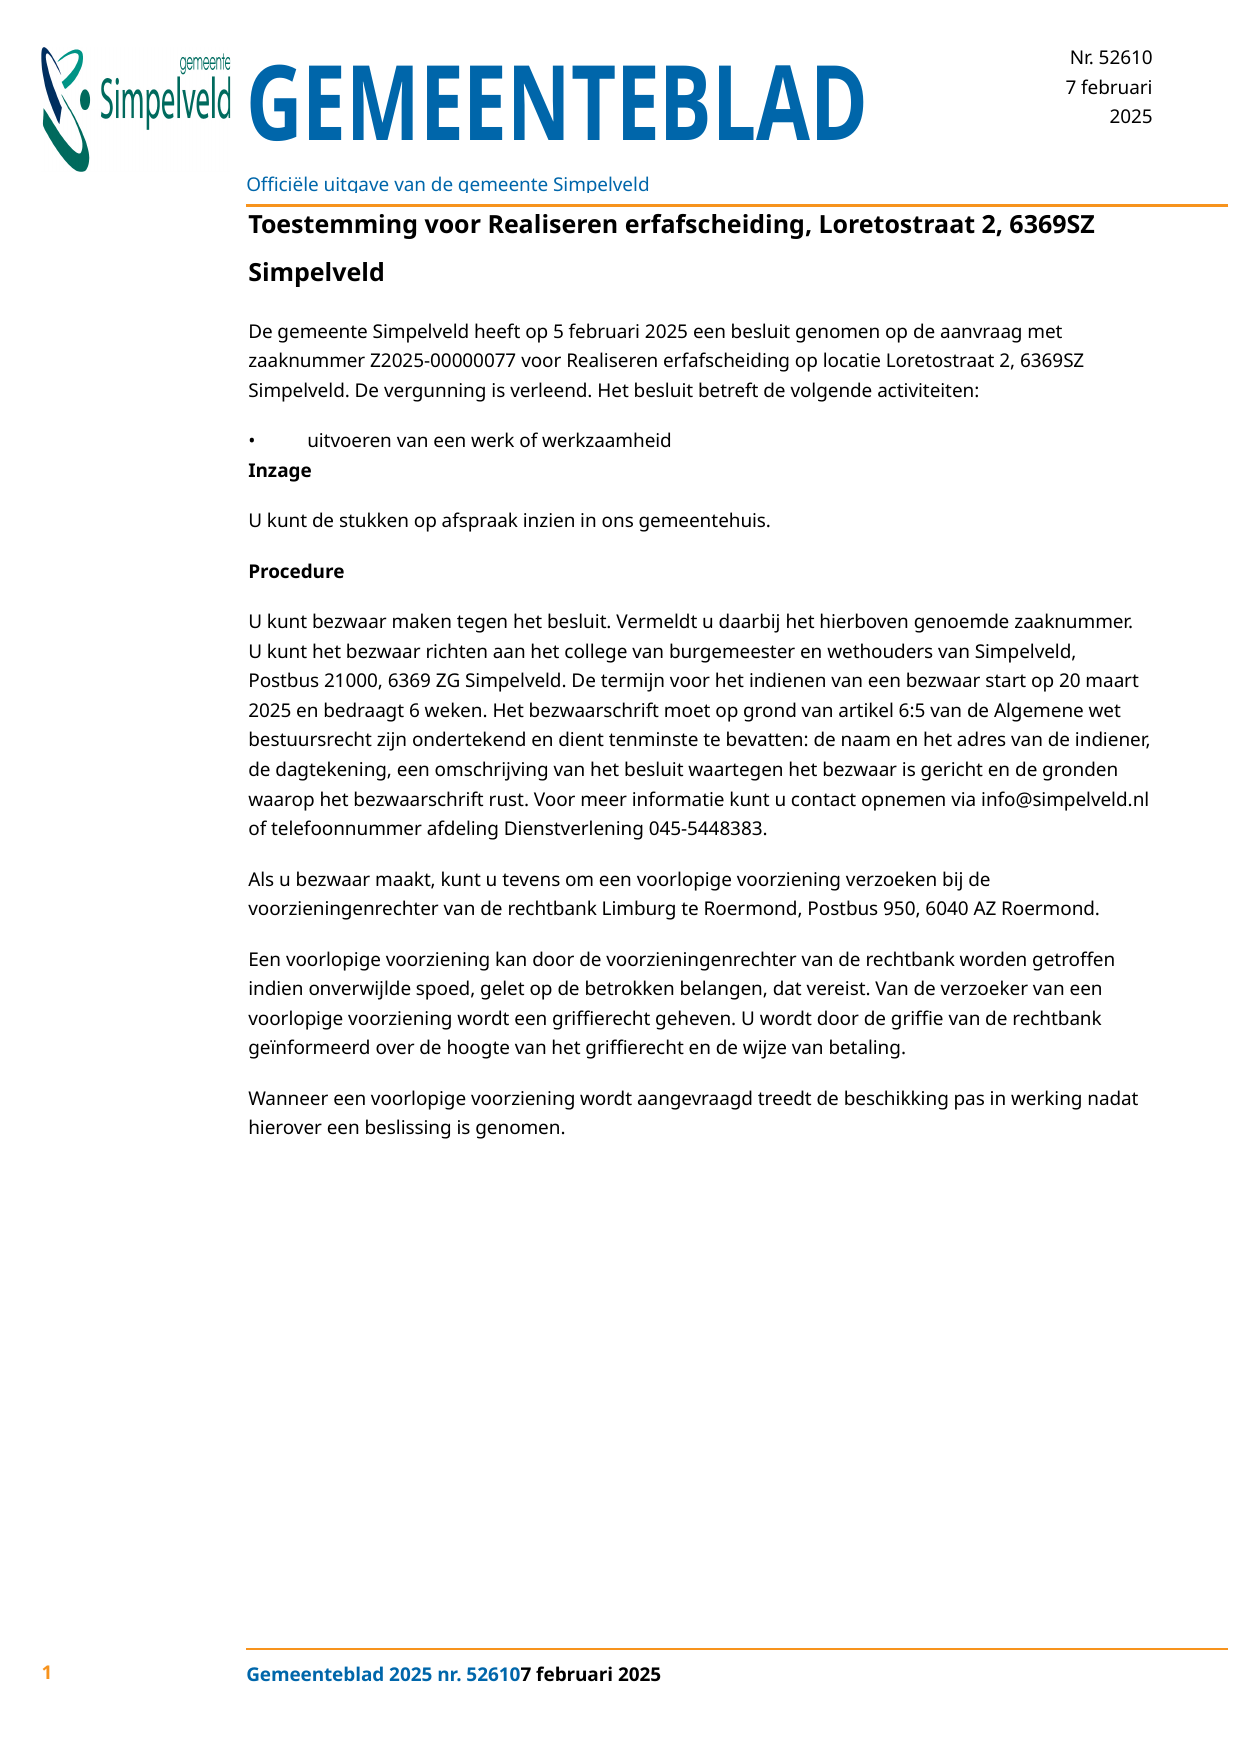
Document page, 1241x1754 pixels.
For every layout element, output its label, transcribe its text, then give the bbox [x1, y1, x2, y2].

text Procedure [248, 558, 1152, 584]
text U kunt bezwaar maken tegen het besluit. Vermeldt u daarbij het hierboven genoemde zaaknummer. U kunt het bezwaar richten aan het college van burgemeester en wethouders van Simpelveld, Postbus 21000, 6369 ZG Simpelveld. De termijn voor het indienen van een bezwaar start op 20 maart 2025 en bedraagt 6 weken. Het bezwaarschrift moet op grond van artikel 6:5 van de Algemene wet bestuursrecht zijn ondertekend en dient tenminste te bevatten: de naam en het adres van de indiener, de dagtekening, een omschrijving van het besluit waartegen het bezwaar is gericht en de gronden waarop het bezwaarschrift rust. Voor meer informatie kunt u contact opnemen via info@simpelveld.nl of telefoonnummer afdeling Dienstverlening 045-5448383. [248, 608, 1152, 841]
text Inzage [248, 457, 1152, 483]
text De gemeente Simpelveld heeft op 5 februari 2025 een besluit genomen op de aanvraag met zaaknummer Z2025-00000077 voor Realiseren erfafscheiding op locatie Loretostraat 2, 6369SZ Simpelveld. De vergunning is verleend. Het besluit betreft de volgende activiteiten: [248, 318, 1152, 403]
list uitvoeren van een werk of werkzaamheid [248, 427, 1152, 453]
text Een voorlopige voorziening kan door de voorzieningenrechter van de rechtbank worden getroffen indien onverwijlde spoed, gelet op de betrokken belangen, dat vereist. Van de verzoeker van een voorlopige voorziening wordt een griffierecht geheven. U wordt door de griffie van de rechtbank geïnformeerd over de hoogte van het griffierecht en de wijze van betaling. [248, 946, 1152, 1060]
text Als u bezwaar maakt, kunt u tevens om een voorlopige voorziening verzoeken bij de voorzieningenrechter van de rechtbank Limburg te Roermond, Postbus 950, 6040 AZ Roermond. [248, 866, 1152, 921]
text U kunt de stukken op afspraak inzien in ons gemeentehuis. [248, 507, 1152, 533]
text Toestemming voor Realiseren erfafscheiding, Loretostraat 2, 6369SZ Simpelveld [248, 207, 1152, 288]
text Wanneer een voorlopige voorziening wordt aangevraagd treedt de beschikking pas in werking nadat hierover een beslissing is genomen. [248, 1085, 1152, 1140]
picture [41, 47, 231, 172]
